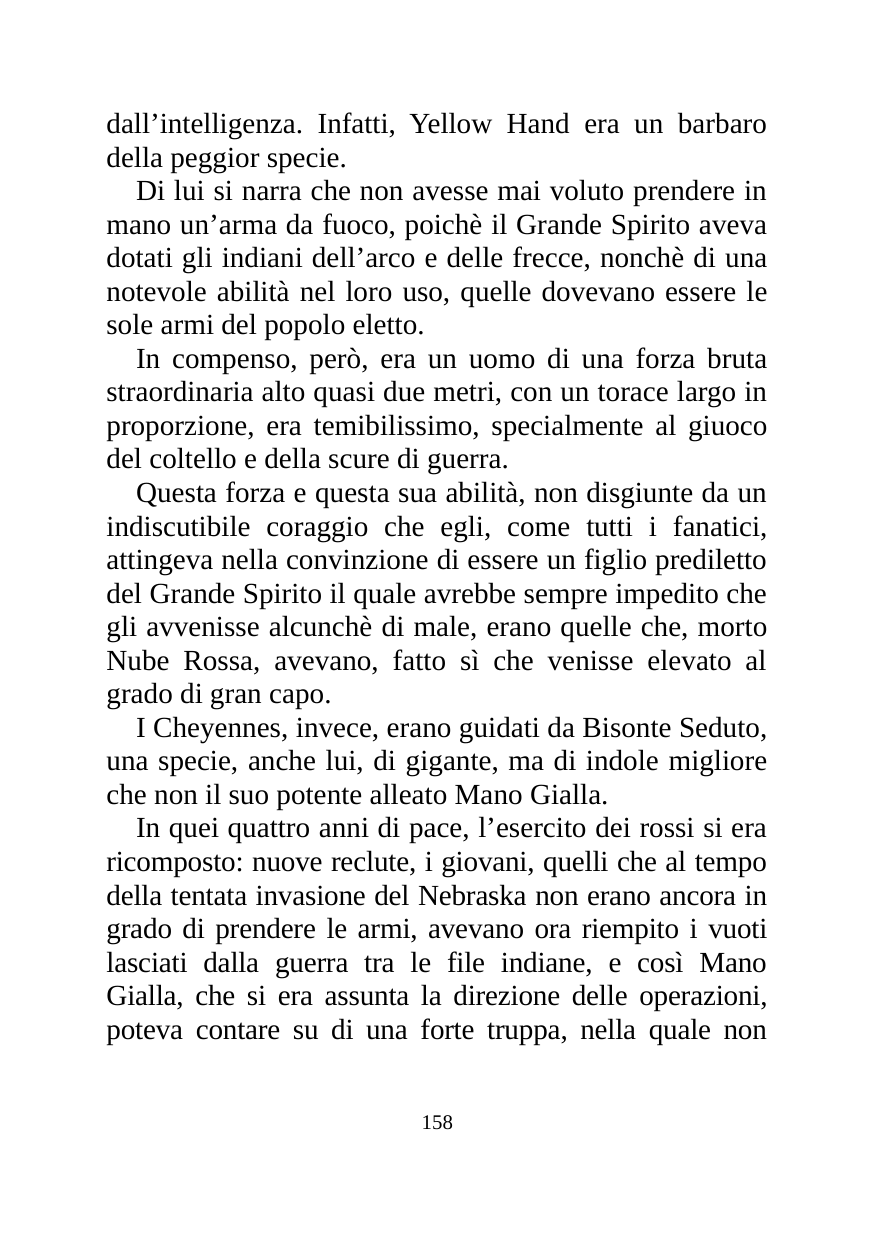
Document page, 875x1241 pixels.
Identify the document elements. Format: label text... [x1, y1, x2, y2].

text Questa forza e questa sua abilità, non disgiunte da un indiscutibile coraggio che egli, come tutti i fanatici, attingeva nella convinzione di essere un figlio prediletto del Grande Spirito il quale avrebbe sempre impedito che gli avvenisse alcunchè di male, erano quelle che, morto Nube Rossa, avevano, fatto sì che venisse elevato al grado di gran capo. [106, 475, 768, 710]
text Di lui si narra che non avesse mai voluto prendere in mano un’arma da fuoco, poichè il Grande Spirito aveva dotati gli indiani dell’arco e delle frecce, nonchè di una notevole abilità nel loro uso, quelle dovevano essere le sole armi del popolo eletto. [106, 173, 768, 341]
text In quei quattro anni di pace, l’esercito dei rossi si era ricomposto: nuove reclute, i giovani, quelli che al tempo della tentata invasione del Nebraska non erano ancora in grado di prendere le armi, avevano ora riempito i vuoti lasciati dalla guerra tra le file indiane, e così Mano Gialla, che si era assunta la direzione delle operazioni, poteva contare su di una forte truppa, nella quale non [106, 811, 768, 1045]
text dall’intelligenza. Infatti, Yellow Hand era un barbaro della peggior specie. [106, 106, 768, 173]
text I Cheyennes, invece, erano guidati da Bisonte Seduto, una specie, anche lui, di gigante, ma di indole migliore che non il suo potente alleato Mano Gialla. [106, 710, 768, 811]
text In compenso, però, era un uomo di una forza bruta straordinaria alto quasi due metri, con un torace largo in proporzione, era temibilissimo, specialmente al giuoco del coltello e della scure di guerra. [106, 341, 768, 475]
